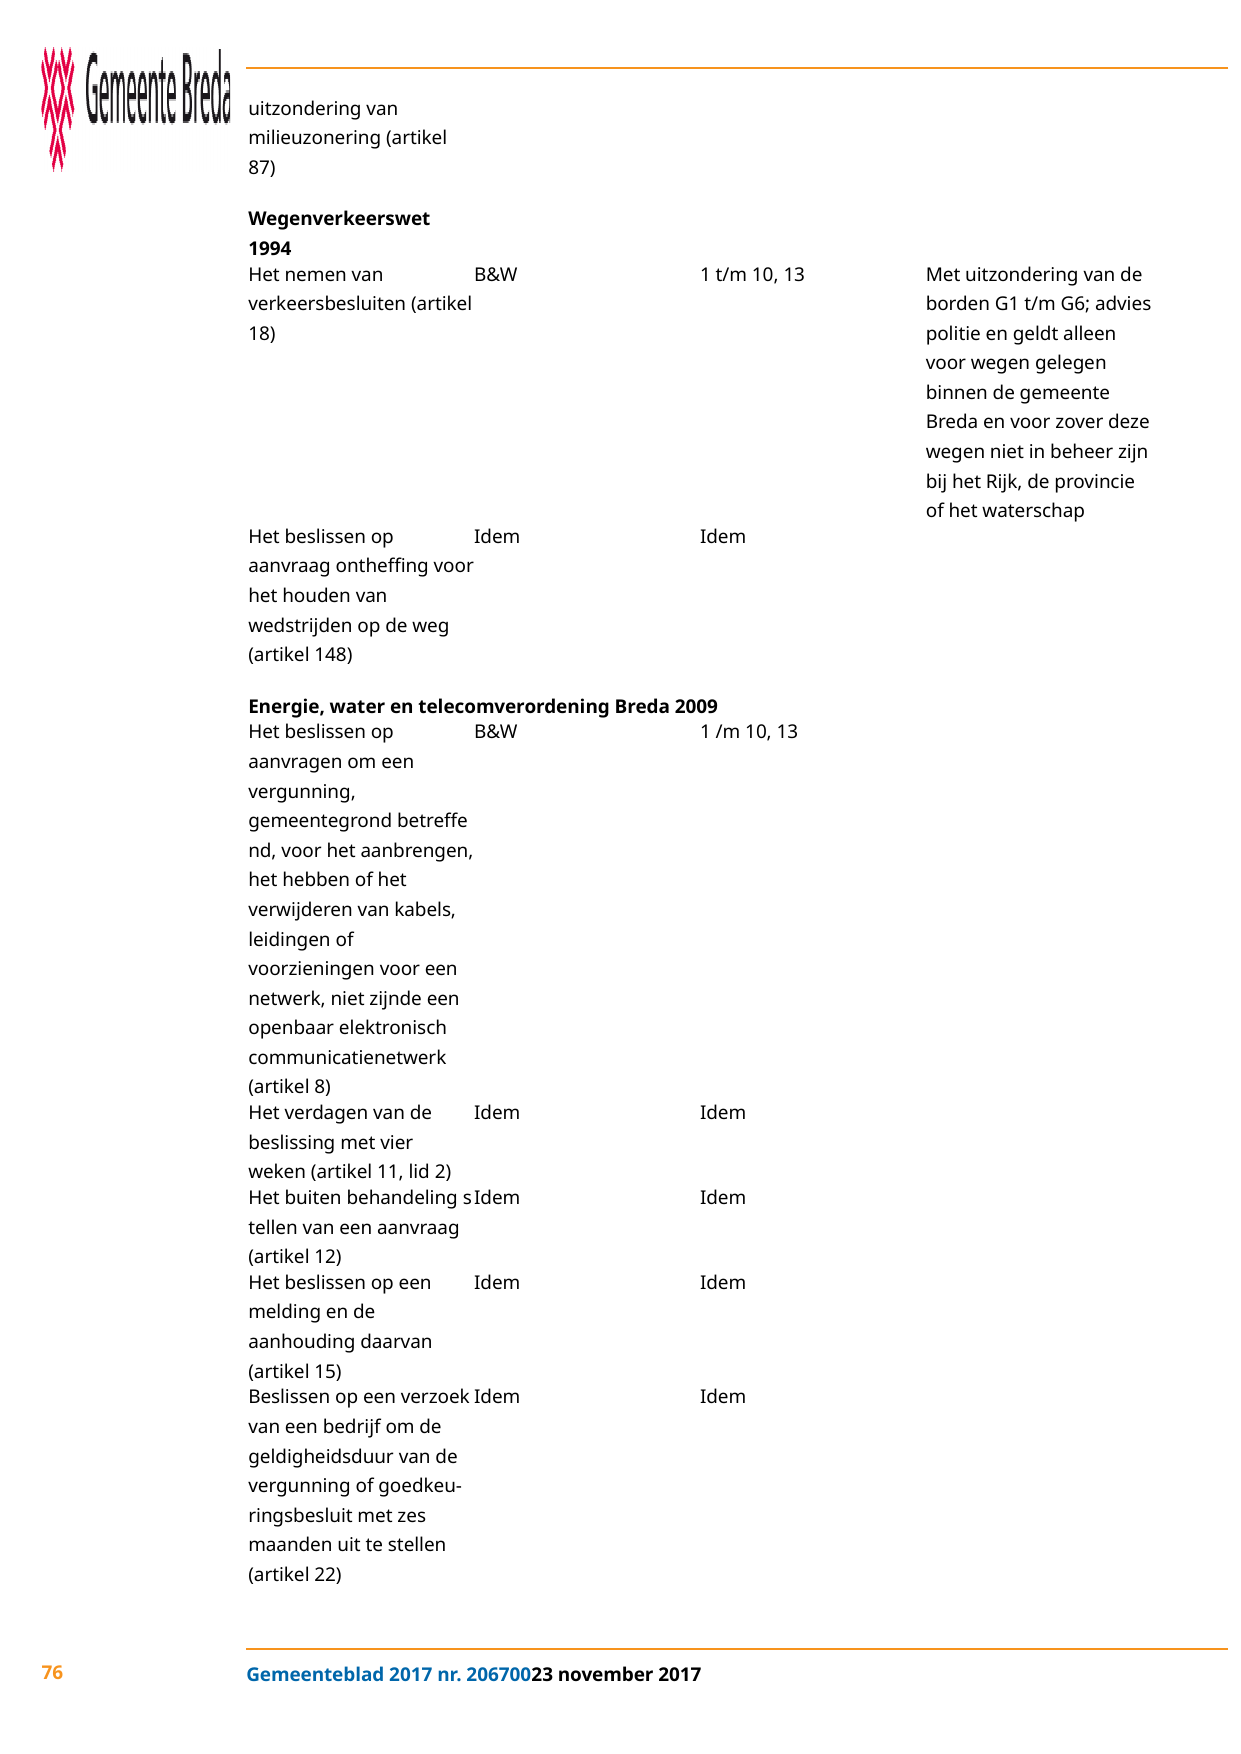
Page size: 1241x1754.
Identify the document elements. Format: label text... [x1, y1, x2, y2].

table_cell [926, 1099, 1152, 1184]
table_cell [926, 1384, 1152, 1587]
table_cell Het nemen van verkeersbesluiten (artikel 18) [248, 261, 474, 523]
picture [41, 47, 231, 172]
table_cell [700, 667, 926, 693]
table_cell Idem [474, 1384, 700, 1587]
table_cell Idem [474, 523, 700, 667]
table_cell Idem [474, 1099, 700, 1184]
table_cell Idem [700, 1384, 926, 1587]
table_cell Idem [700, 1184, 926, 1269]
table_cell [926, 667, 1152, 693]
table_cell [474, 180, 700, 205]
table_cell [926, 523, 1152, 667]
table_cell Energie, water en telecomverordening Breda 2009 [248, 693, 1152, 719]
table_cell Idem [700, 1099, 926, 1184]
table_cell Met uitzondering van de borden G1 t/m G6; advies politie en geldt alleen voor wegen gelegen binnen de gemeente Breda en voor zover deze wegen niet in beheer zijn bij het Rijk, de provincie of het waterschap [926, 261, 1152, 523]
table_cell 1 /m 10, 13 [700, 719, 926, 1099]
table_cell [700, 205, 926, 261]
table_cell [926, 1269, 1152, 1384]
table_cell Idem [474, 1184, 700, 1269]
table_cell [248, 180, 474, 205]
table_cell [926, 1184, 1152, 1269]
table_cell uitzondering van milieuzonering (artikel 87) [248, 95, 474, 180]
table_cell [474, 205, 700, 261]
table_cell Idem [700, 1269, 926, 1384]
table_cell [926, 180, 1152, 205]
table_cell Wegenverkeerswet 1994 [248, 205, 474, 261]
table_cell [474, 667, 700, 693]
table_cell Idem [700, 523, 926, 667]
table_cell [926, 719, 1152, 1099]
table_cell Beslissen op een verzoek van een bedrijf om de geldigheidsduur van de vergunning of goedkeu- ringsbesluit met zes maanden uit te stellen (artikel 22) [248, 1384, 474, 1587]
table_cell [700, 180, 926, 205]
table_cell [926, 95, 1152, 180]
table_cell Idem [474, 1269, 700, 1384]
table_cell 1 t/m 10, 13 [700, 261, 926, 523]
table_cell Het beslissen op een melding en de aanhouding daarvan (artikel 15) [248, 1269, 474, 1384]
table_cell [248, 667, 474, 693]
table_cell [474, 95, 700, 180]
table_cell [700, 95, 926, 180]
table_cell Het beslissen op aanvragen om een vergunning, gemeentegrond betreffend, voor het aanbrengen, het hebben of het verwijderen van kabels, leidingen of voorzieningen voor een netwerk, niet zijnde een openbaar elektronisch communicatienetwerk (artikel 8) [248, 719, 474, 1099]
table_cell [926, 205, 1152, 261]
table_cell B&W [474, 719, 700, 1099]
table_cell Het verdagen van de beslissing met vier weken (artikel 11, lid 2) [248, 1099, 474, 1184]
table_cell B&W [474, 261, 700, 523]
table_cell Het buiten behandeling stellen van een aanvraag (artikel 12) [248, 1184, 474, 1269]
table_cell Het beslissen op aanvraag ontheffing voor het houden van wedstrijden op de weg (artikel 148) [248, 523, 474, 667]
